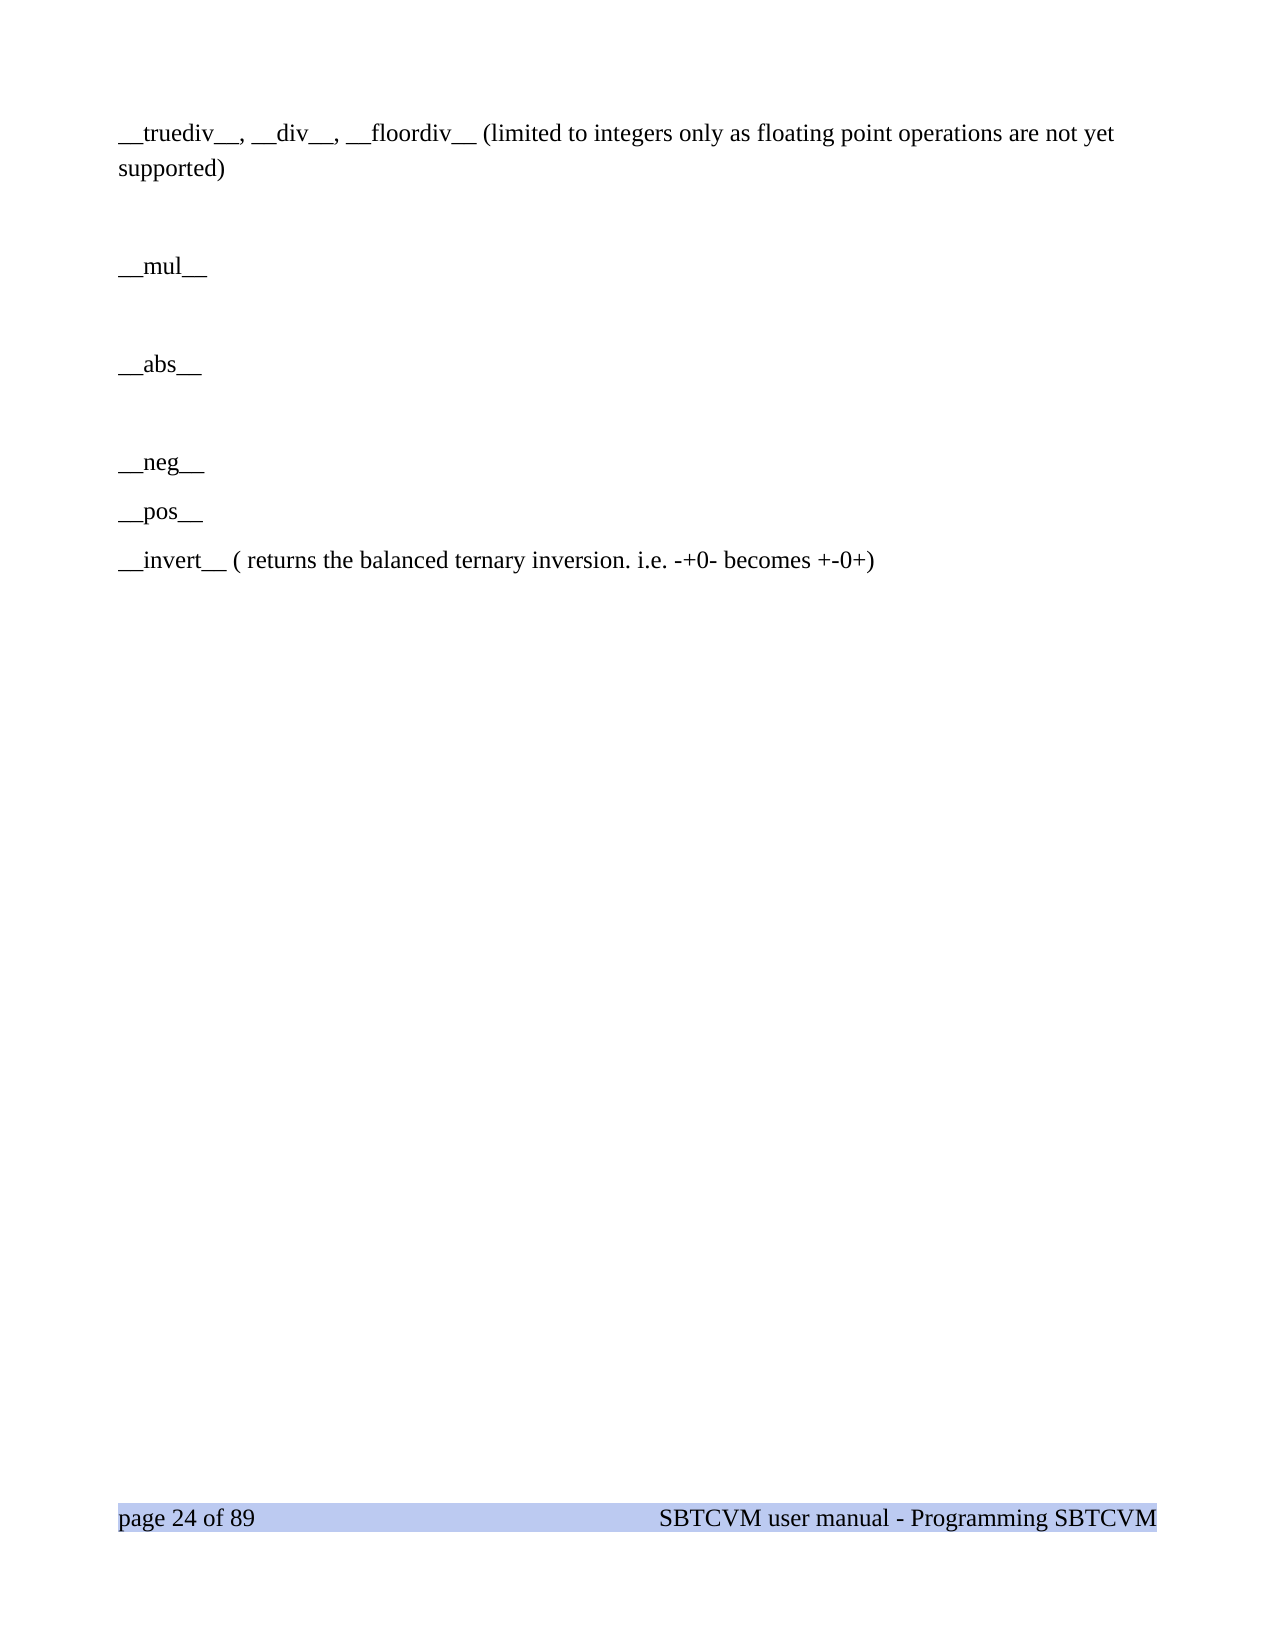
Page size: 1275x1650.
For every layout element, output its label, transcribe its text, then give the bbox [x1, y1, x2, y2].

text __truediv__, __div__, __floordiv__ (limited to integers only as floating point operations are not yet supported) [118, 118, 1157, 181]
text __neg__ [118, 447, 1157, 476]
text __mul__ [118, 251, 1157, 279]
text __invert__ ( returns the balanced ternary inversion. i.e. -+0- becomes +-0+) [118, 545, 1157, 574]
text __abs__ [118, 349, 1157, 378]
text __pos__ [118, 496, 1157, 525]
